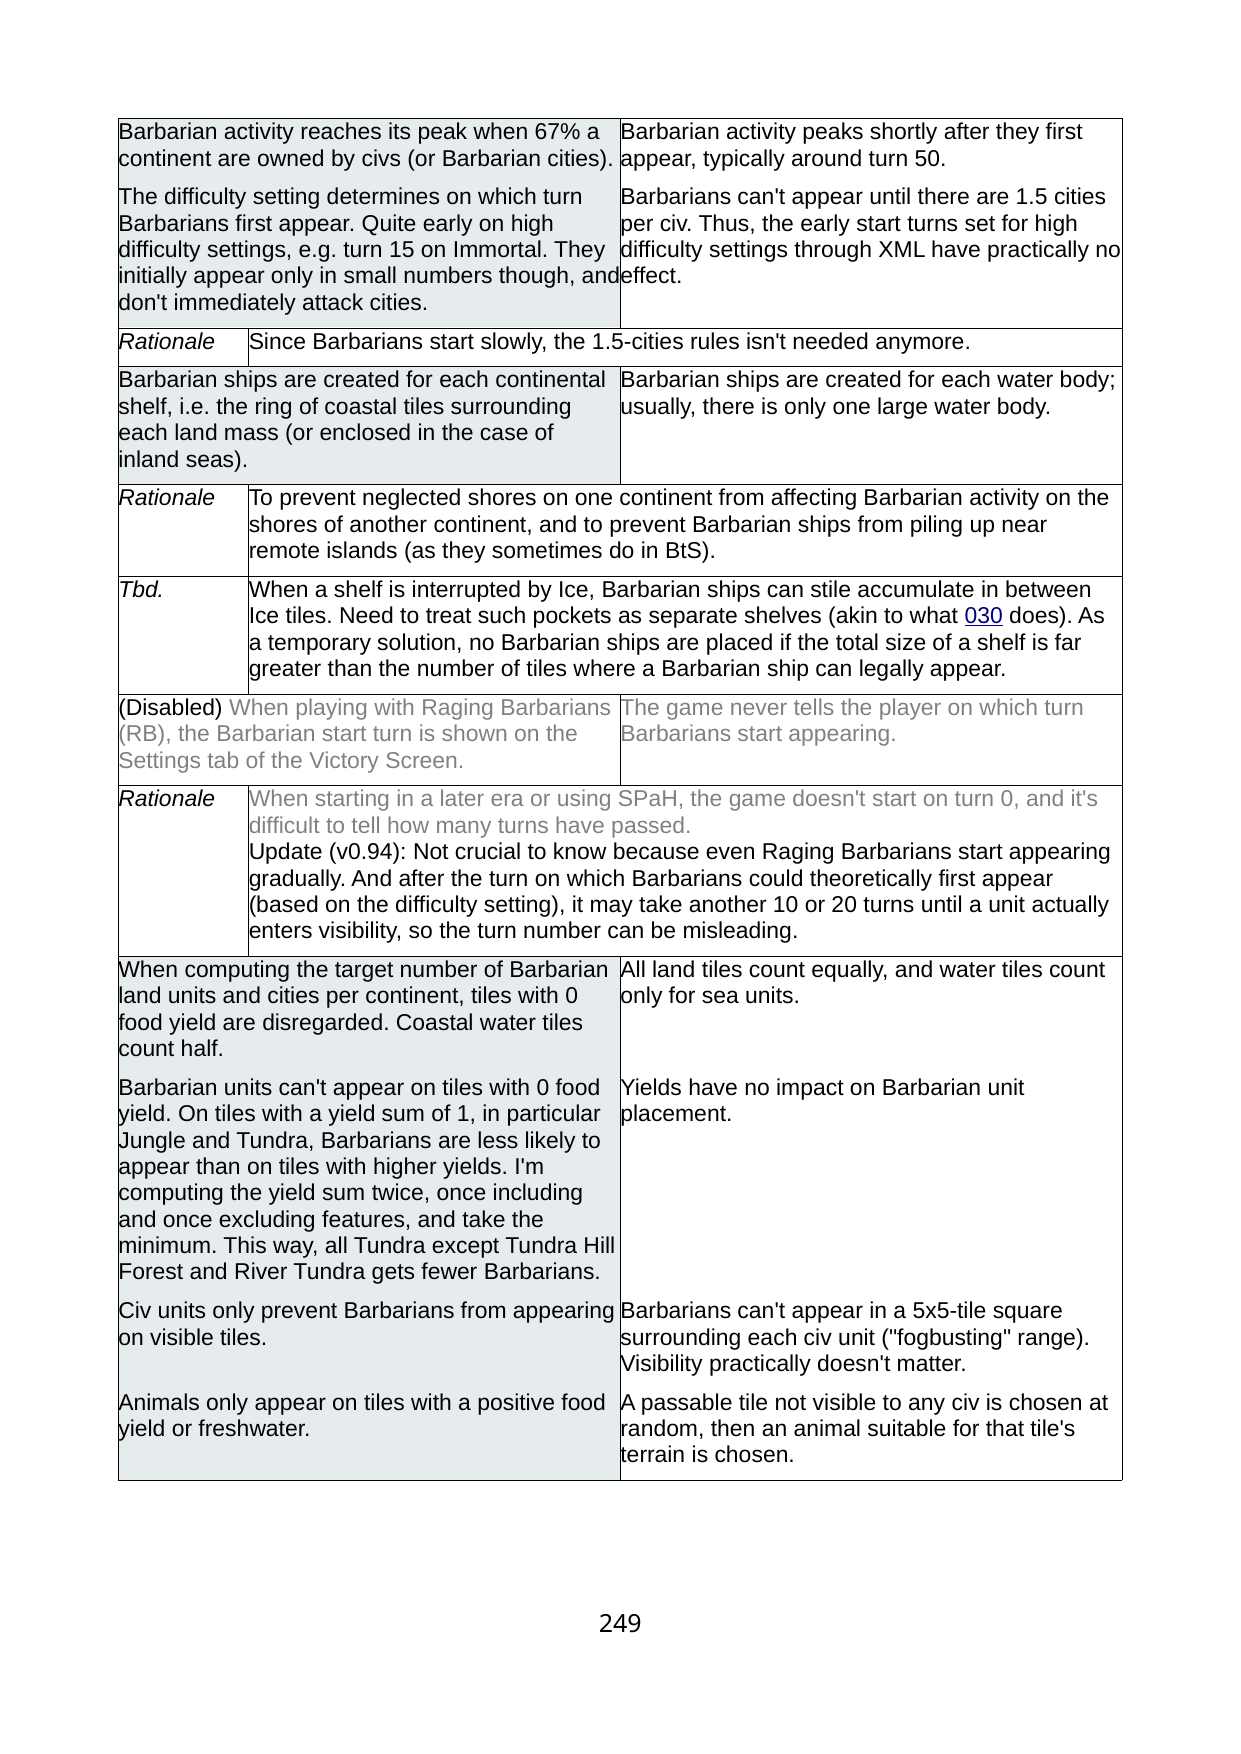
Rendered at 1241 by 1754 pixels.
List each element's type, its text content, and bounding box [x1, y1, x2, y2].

table_cell Tbd. [119, 577, 248, 694]
table_cell The game never tells the player on which turn Barbarians start appearing. [621, 695, 1122, 785]
table_cell To prevent neglected shores on one continent from affecting Barbarian activity on the shores of another continent, and to prevent Barbarian ships from piling up near remote islands (as they sometimes do in BtS). [249, 485, 1122, 576]
table_cell Since Barbarians start slowly, the 1.5-cities rules isn't needed anymore. [249, 329, 1122, 366]
table_cell When starting in a later era or using SPaH, the game doesn't start on turn 0, and it's difficult to tell how many turns have passed. Update (v0.94): Not crucial to know because even Raging Barbarians start appearing gradually. And after the turn on which Barbarians could theoretically first appear (based on the difficulty setting), it may take another 10 or 20 turns until a unit actually enters visibility, so the turn number can be misleading. [249, 786, 1122, 956]
table_cell Rationale [119, 329, 248, 366]
table_cell Barbarian activity peaks shortly after they first appear, typically around turn 50. Barbarians can't appear until there are 1.5 cities per civ. Thus, the early start turns set for high difficulty settings through XML have practically no effect. [621, 119, 1122, 327]
table_cell Rationale [119, 485, 248, 576]
table_cell When a shelf is interrupted by Ice, Barbarian ships can stile accumulate in between Ice tiles. Need to treat such pockets as separate shelves (akin to what 030 does). As a temporary solution, no Barbarian ships are placed if the total size of a shelf is far greater than the number of tiles where a Barbarian ship can legally appear. [249, 577, 1122, 694]
table_cell Barbarian ships are created for each continental shelf, i.e. the ring of coastal tiles surrounding each land mass (or enclosed in the case of inland seas). [119, 367, 620, 484]
table_cell Barbarian activity reaches its peak when 67% a continent are owned by civs (or Barbarian cities). The difficulty setting determines on which turn Barbarians first appear. Quite early on high difficulty settings, e.g. turn 15 on Immortal. They initially appear only in small numbers though, and don't immediately attack cities. [119, 119, 620, 327]
table_cell (Disabled) When playing with Raging Barbarians (RB), the Barbarian start turn is shown on the Settings tab of the Victory Screen. [119, 695, 620, 785]
table_cell Rationale [119, 786, 248, 956]
table_cell All land tiles count equally, and water tiles count only for sea units. Yields have no impact on Barbarian unit placement. Barbarians can't appear in a 5x5-tile square surrounding each civ unit ("fogbusting" range). Visibility practically doesn't matter. A passable tile not visible to any civ is chosen at random, then an animal suitable for that tile's terrain is chosen. [621, 957, 1122, 1480]
table_cell Barbarian ships are created for each water body; usually, there is only one large water body. [621, 367, 1122, 484]
table_cell When computing the target number of Barbarian land units and cities per continent, tiles with 0 food yield are disregarded. Coastal water tiles count half. Barbarian units can't appear on tiles with 0 food yield. On tiles with a yield sum of 1, in particular Jungle and Tundra, Barbarians are less likely to appear than on tiles with higher yields. I'm computing the yield sum twice, once including and once excluding features, and take the minimum. This way, all Tundra except Tundra Hill Forest and River Tundra gets fewer Barbarians. Civ units only prevent Barbarians from appearing on visible tiles. Animals only appear on tiles with a positive food yield or freshwater. [119, 957, 620, 1480]
